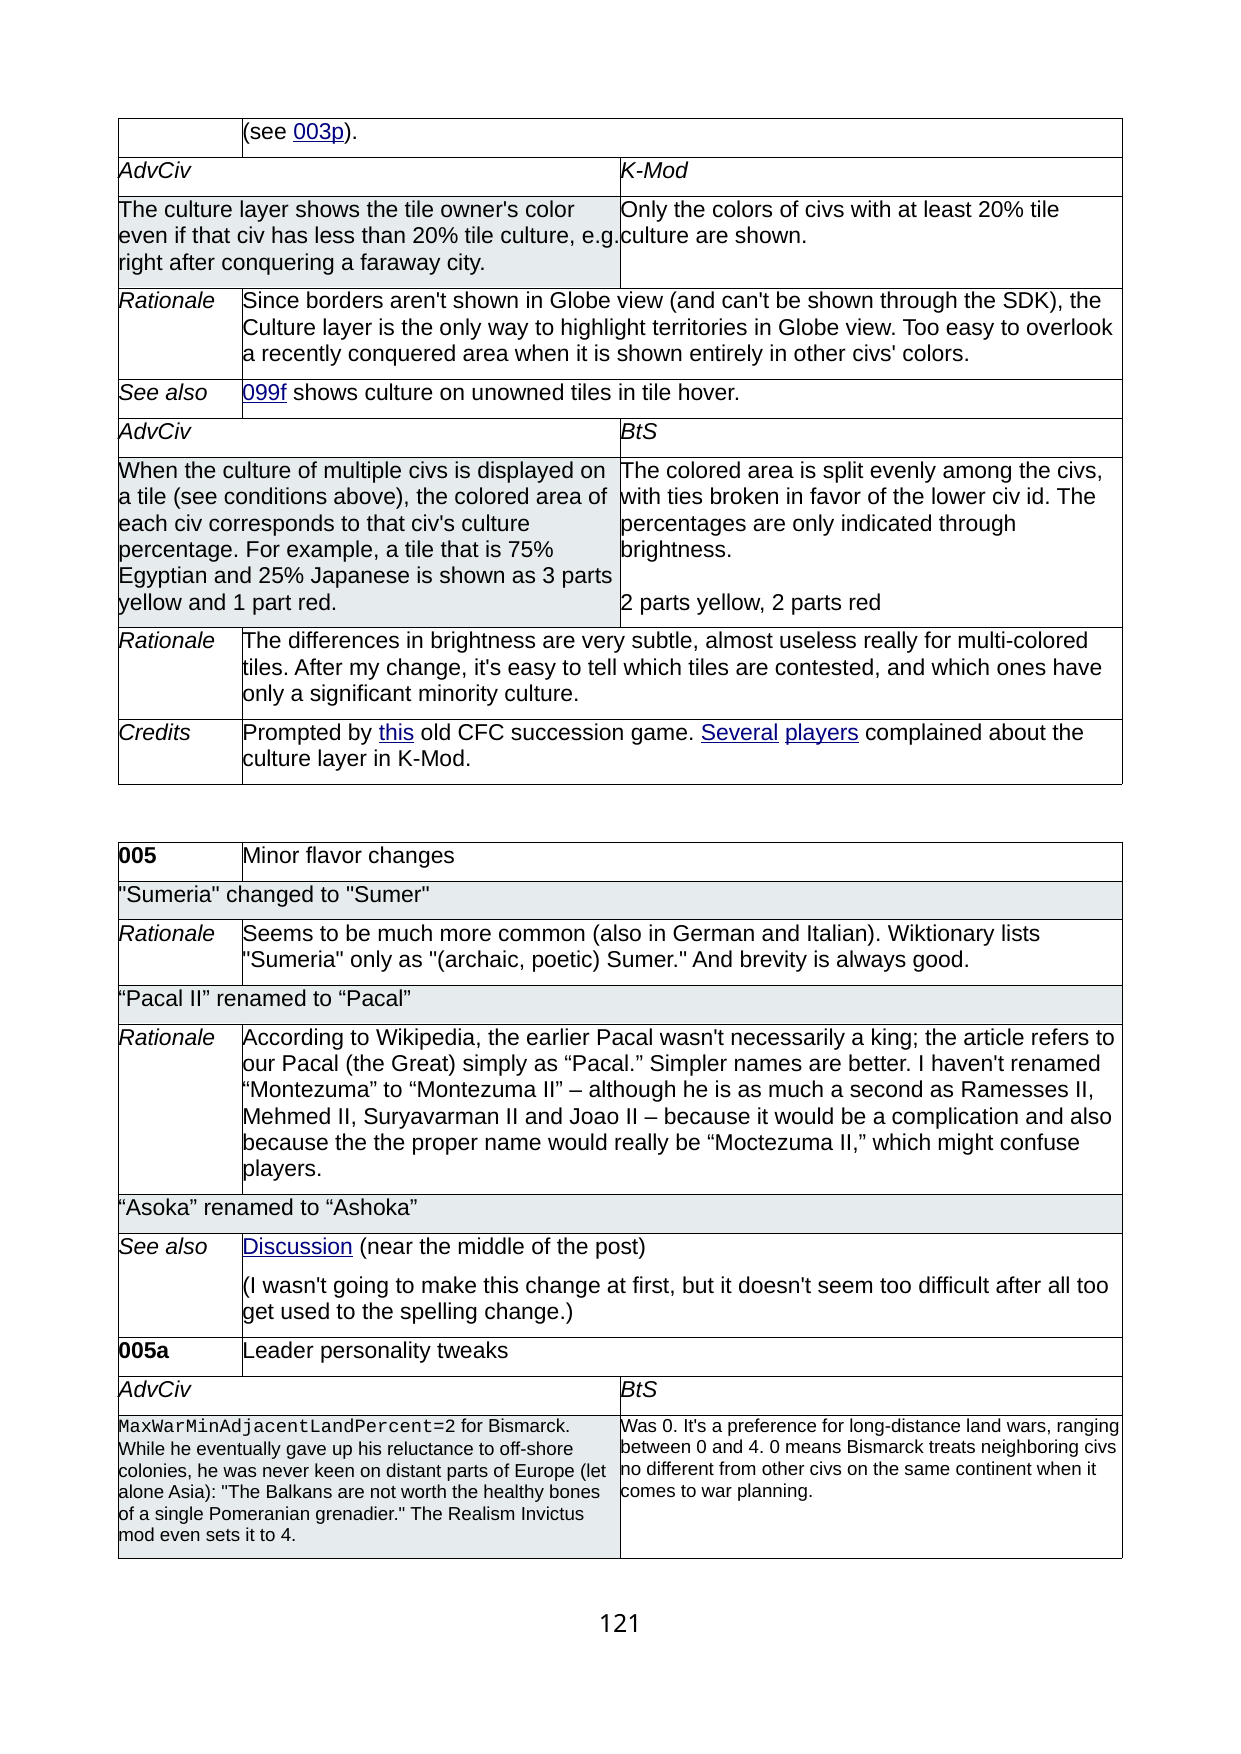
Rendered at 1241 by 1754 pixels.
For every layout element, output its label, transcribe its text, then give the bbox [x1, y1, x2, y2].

table_cell “Asoka” renamed to “Ashoka” [119, 1195, 1122, 1233]
table_cell Discussion (near the middle of the post) (I wasn't going to make this change at first, but it doesn't seem too difficult after all too get used to the spelling change.) [243, 1234, 1122, 1337]
table_cell Was 0. It's a preference for long-distance land wars, ranging between 0 and 4. 0 means Bismarck treats neighboring civs no different from other civs on the same continent when it comes to war planning. [621, 1416, 1122, 1558]
table_cell Credits [119, 720, 242, 784]
table_cell Seems to be much more common (also in German and Italian). Wiktionary lists "Sumeria" only as "(archaic, poetic) Sumer." And brevity is always good. [243, 920, 1122, 984]
table_cell See also [119, 380, 242, 418]
table_cell Rationale [119, 289, 242, 379]
table_cell According to Wikipedia, the earlier Pacal wasn't necessarily a king; the article refers to our Pacal (the Great) simply as “Pacal.” Simpler names are better. I haven't renamed “Montezuma” to “Montezuma II” – although he is as much a second as Ramesses II, Mehmed II, Suryavarman II and Joao II – because it would be a complication and also because the the proper name would really be “Moctezuma II,” which might confuse players. [243, 1025, 1122, 1194]
table_header 005 [119, 843, 242, 881]
table_cell Since borders aren't shown in Globe view (and can't be shown through the SDK), the Culture layer is the only way to highlight territories in Globe view. Too easy to overlook a recently conquered area when it is shown entirely in other civs' colors. [243, 289, 1122, 379]
table_cell BtS [621, 1377, 1122, 1414]
table_cell The culture layer shows the tile owner's color even if that civ has less than 20% tile culture, e.g. right after conquering a faraway city. [119, 197, 620, 287]
table_cell See also [119, 1234, 242, 1337]
table_cell Prompted by this old CFC succession game. Several players complained about the culture layer in K-Mod. [243, 720, 1122, 784]
table_cell 005a [119, 1338, 242, 1376]
table_cell Leader personality tweaks [243, 1338, 1122, 1376]
table_cell K-Mod [621, 158, 1122, 196]
table_cell AdvCiv [119, 1377, 620, 1414]
table_cell Rationale [119, 628, 242, 719]
table_cell When the culture of multiple civs is displayed on a tile (see conditions above), the colored area of each civ corresponds to that civ's culture percentage. For example, a tile that is 75% Egyptian and 25% Japanese is shown as 3 parts yellow and 1 part red. [119, 458, 620, 627]
table_cell Rationale [119, 920, 242, 984]
table_cell Only the colors of civs with at least 20% tile culture are shown. [621, 197, 1122, 287]
table_header Minor flavor changes [243, 843, 1122, 881]
table_cell Rationale [119, 1025, 242, 1194]
table_cell 099f shows culture on unowned tiles in tile hover. [243, 380, 1122, 418]
table_cell AdvCiv [119, 158, 620, 196]
table_cell BtS [621, 419, 1122, 457]
table_cell (see 003p). [243, 119, 1122, 157]
table_cell MaxWarMinAdjacentLandPercent=2 for Bismarck. While he eventually gave up his reluctance to off-shore colonies, he was never keen on distant parts of Europe (let alone Asia): "The Balkans are not worth the healthy bones of a single Pomeranian grenadier." The Realism Invictus mod even sets it to 4. [119, 1416, 620, 1558]
table_cell [119, 119, 242, 157]
table_cell "Sumeria" changed to "Sumer" [119, 882, 1122, 919]
table_cell The colored area is split evenly among the civs, with ties broken in favor of the lower civ id. The percentages are only indicated through brightness. 2 parts yellow, 2 parts red [621, 458, 1122, 627]
table_cell The differences in brightness are very subtle, almost useless really for multi-colored tiles. After my change, it's easy to tell which tiles are contested, and which ones have only a significant minority culture. [243, 628, 1122, 719]
table_cell AdvCiv [119, 419, 620, 457]
table_cell “Pacal II” renamed to “Pacal” [119, 986, 1122, 1023]
